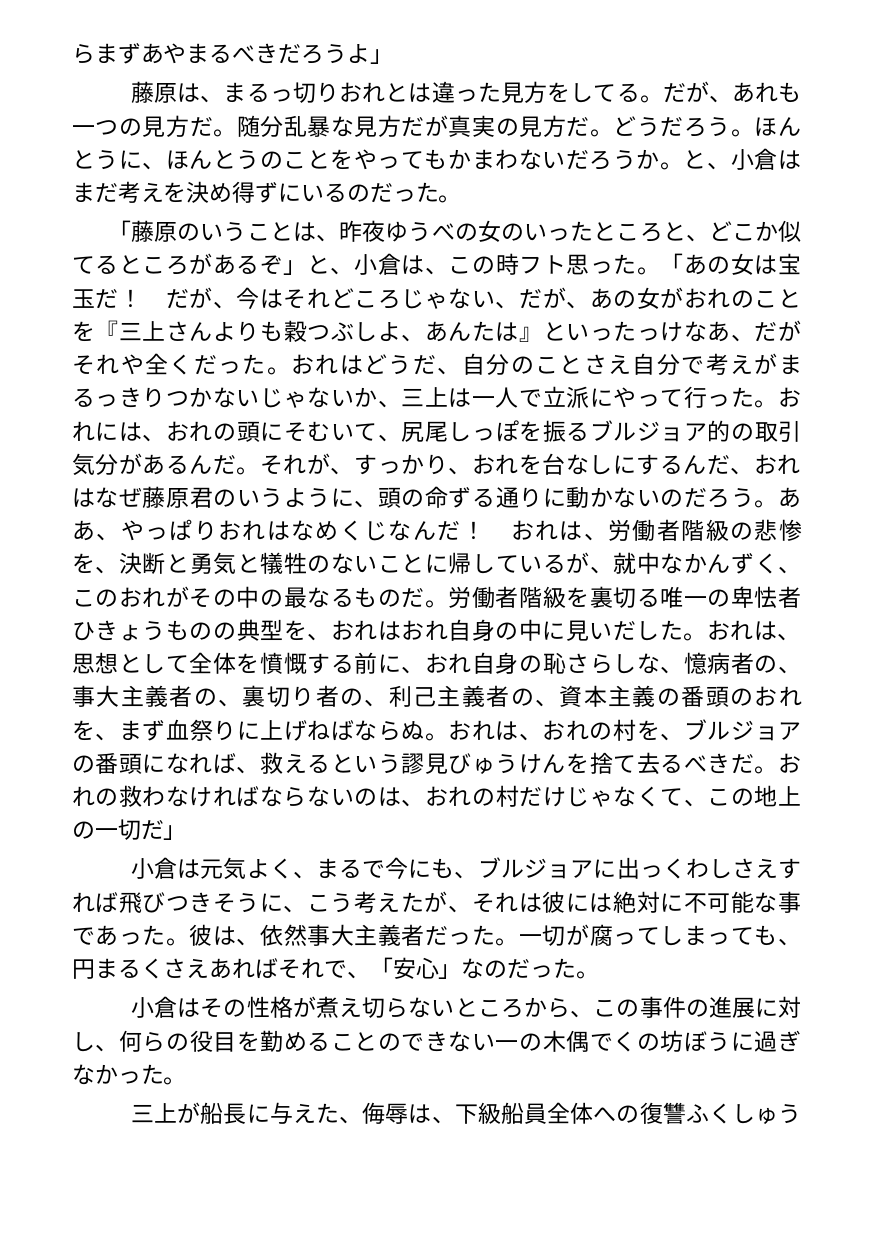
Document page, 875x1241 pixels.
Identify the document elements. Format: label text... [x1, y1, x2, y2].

text 小倉は元気よく、まるで今にも、ブルジョアに出っくわしさえすれば飛びつきそうに、こう考えたが、それは彼には絶対に不可能な事であった。彼は、依然事大主義者だった。一切が腐ってしまっても、円まるくさえあればそれで、「安心」なのだった。 [72, 851, 802, 984]
text 小倉はその性格が煮え切らないところから、この事件の進展に対し、何らの役目を勤めることのできない一の木偶でくの坊ぼうに過ぎなかった。 [72, 990, 802, 1090]
text 藤原は、まるっ切りおれとは違った見方をしてる。だが、あれも一つの見方だ。随分乱暴な見方だが真実の見方だ。どうだろう。ほんとうに、ほんとうのことをやってもかまわないだろうか。と、小倉はまだ考えを決め得ずにいるのだった。 [72, 75, 802, 208]
text 三上が船長に与えた、侮辱は、下級船員全体への復讐ふくしゅう [72, 1096, 802, 1129]
text 「藤原のいうことは、昨夜ゆうべの女のいったところと、どこか似てるところがあるぞ」と、小倉は、この時フト思った。「あの女は宝玉だ！ だが、今はそれどころじゃない、だが、あの女がおれのことを『三上さんよりも穀つぶしよ、あんたは』といったっけなあ、だがそれや全くだった。おれはどうだ、自分のことさえ自分で考えがまるっきりつかないじゃないか、三上は一人で立派にやって行った。おれには、おれの頭にそむいて、尻尾しっぽを振るブルジョア的の取引気分があるんだ。それが、すっかり、おれを台なしにするんだ、おれはなぜ藤原君のいうように、頭の命ずる通りに動かないのだろう。ああ、やっぱりおれはなめくじなんだ！ おれは、労働者階級の悲惨を、決断と勇気と犠牲のないことに帰しているが、就中なかんずく、このおれがその中の最なるものだ。労働者階級を裏切る唯一の卑怯者ひきょうものの典型を、おれはおれ自身の中に見いだした。おれは、思想として全体を憤慨する前に、おれ自身の恥さらしな、憶病者の、事大主義者の、裏切り者の、利己主義者の、資本主義の番頭のおれを、まず血祭りに上げねばならぬ。おれは、おれの村を、ブルジョアの番頭になれば、救えるという謬見びゅうけんを捨て去るべきだ。おれの救わなければならないのは、おれの村だけじゃなくて、この地上の一切だ」 [72, 214, 802, 845]
text らまずあやまるべきだろうよ」 [72, 36, 802, 69]
